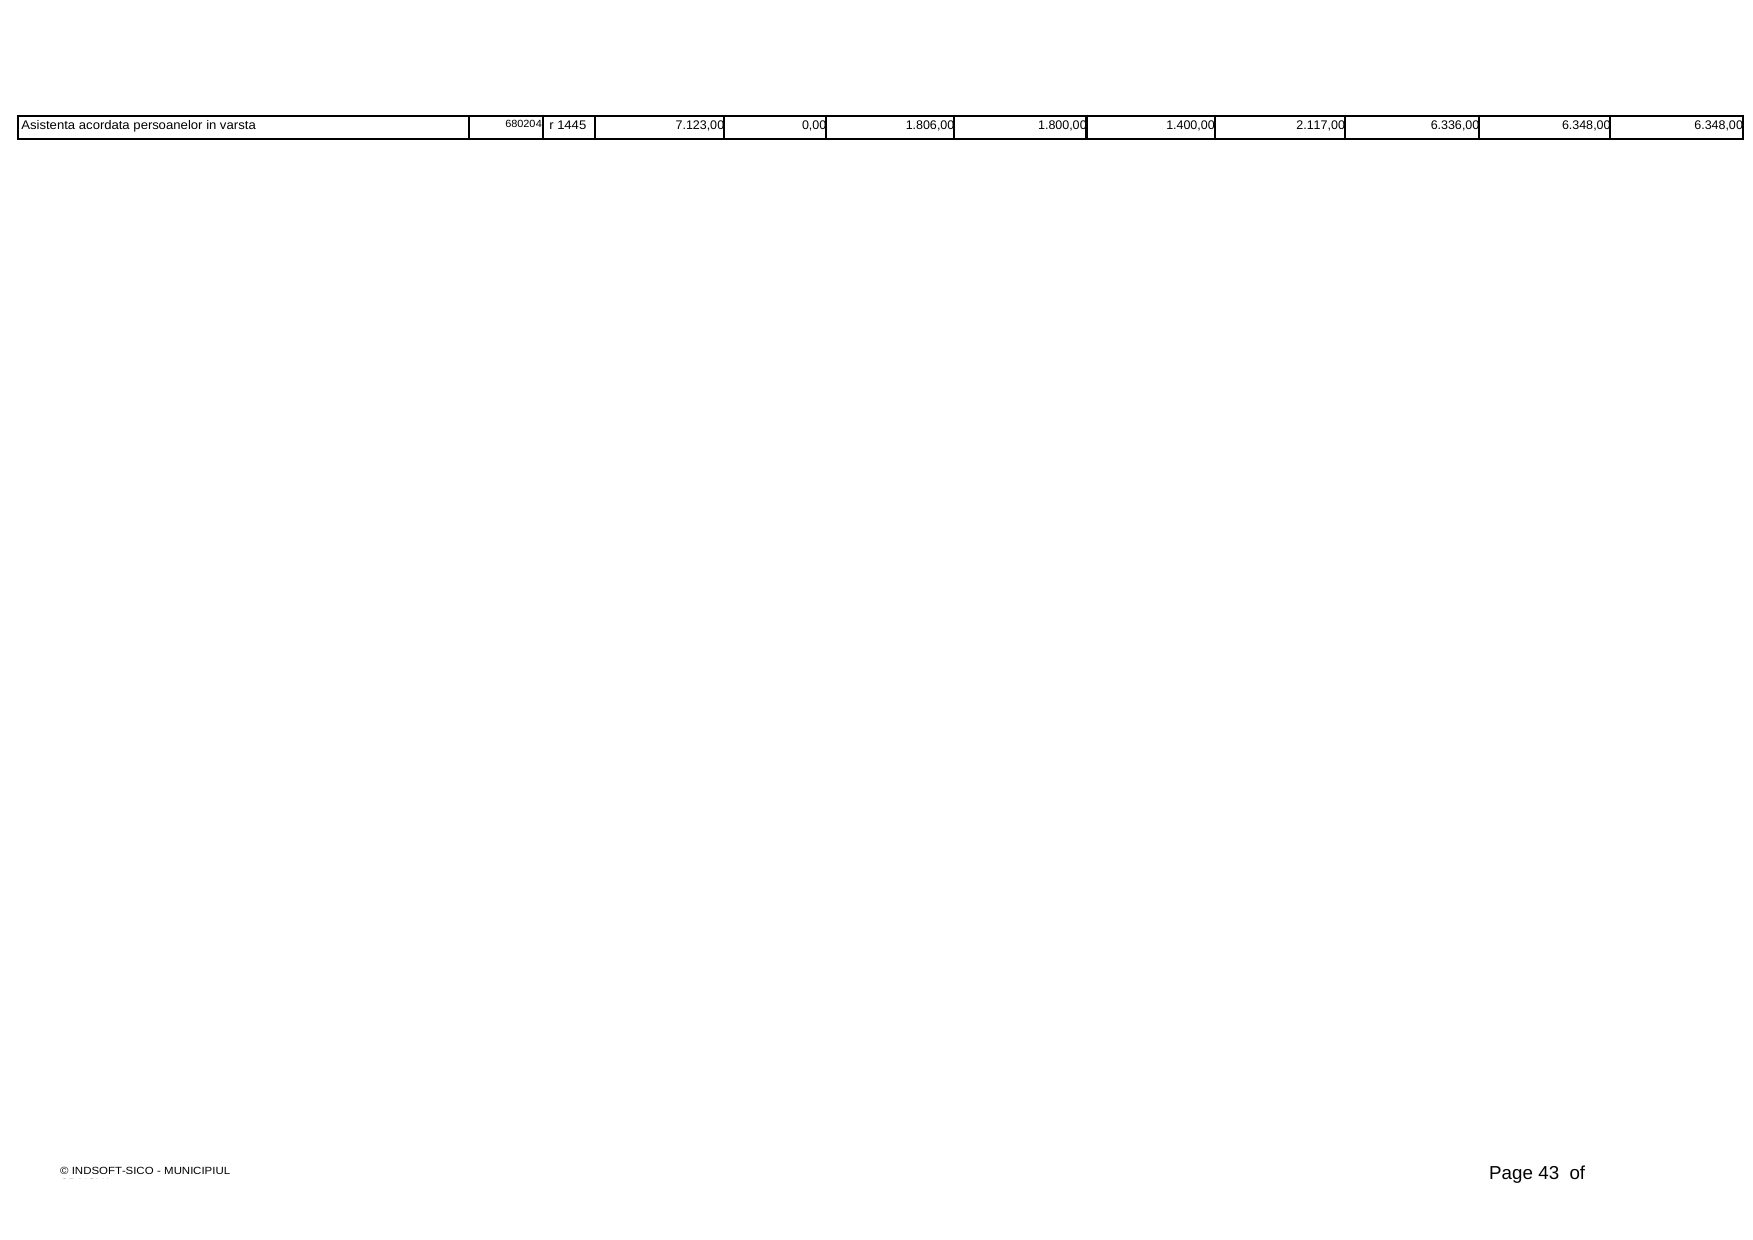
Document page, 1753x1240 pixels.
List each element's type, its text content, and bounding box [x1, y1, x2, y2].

table_cell 2.117,00 [1216, 117, 1344, 138]
table_cell 6.348,00 [1611, 117, 1742, 138]
table_cell 1.806,00 [827, 117, 953, 138]
table_cell 6.348,00 [1480, 117, 1609, 138]
table_cell 0,00 [725, 117, 825, 138]
table_cell 6.336,00 [1346, 117, 1478, 138]
table_cell 7.123,00 [596, 117, 723, 138]
table_cell 680204 [470, 117, 542, 138]
table_cell 1.400,00 [1088, 117, 1214, 138]
table_cell Asistenta acordata persoanelor in varsta [19, 117, 468, 138]
table_cell r 1445 [544, 117, 594, 138]
table_cell 1.800,00 [955, 117, 1085, 138]
